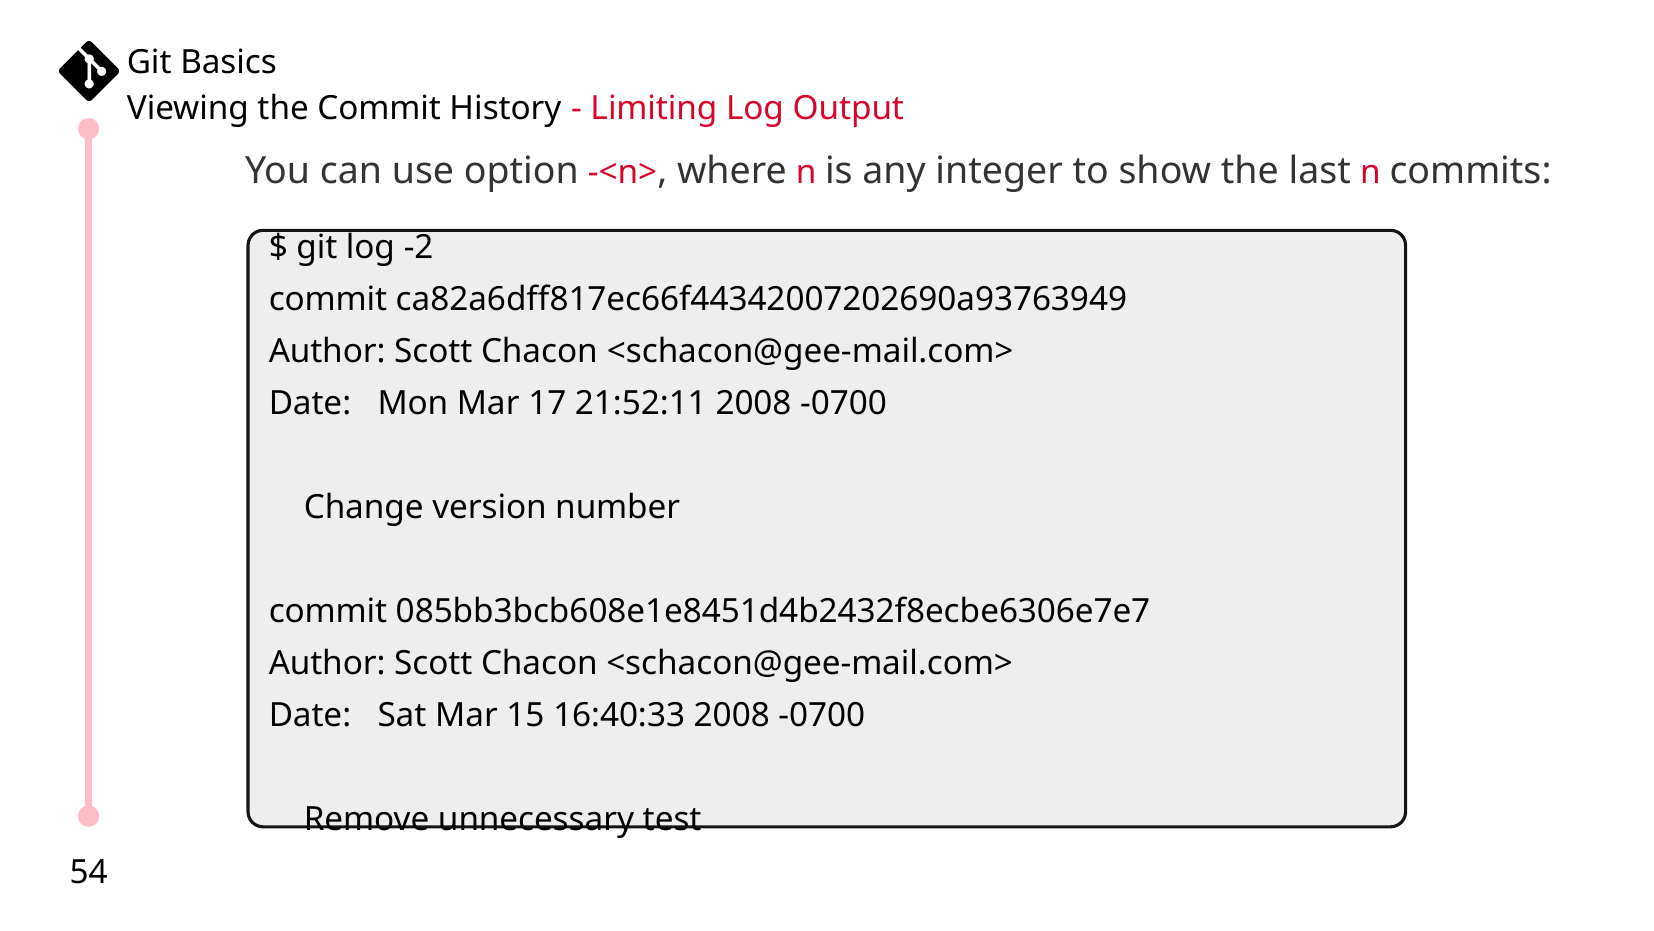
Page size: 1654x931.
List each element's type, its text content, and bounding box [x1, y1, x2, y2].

text_box $ git log -2 commit ca82a6dff817ec66f44342007202690a93763949 Author: Scott Chacon <schacon@gee-mail.com> Date: Mon Mar 17 21:52:11 2008 -0700 Change version number commit 085bb3bcb608e1e8451d4b2432f8ecbe6306e7e7 Author: Scott Chacon <schacon@gee-mail.com> Date: Sat Mar 15 16:40:33 2008 -0700 Remove unnecessary test [248, 230, 1406, 827]
picture [59, 41, 119, 101]
text_box Git Basics Viewing the Commit History - Limiting Log Output [112, 31, 1506, 113]
text_box 54 [47, 840, 130, 889]
text_box You can use option -<n>, where n is any integer to show the last n commits: [230, 135, 1589, 238]
